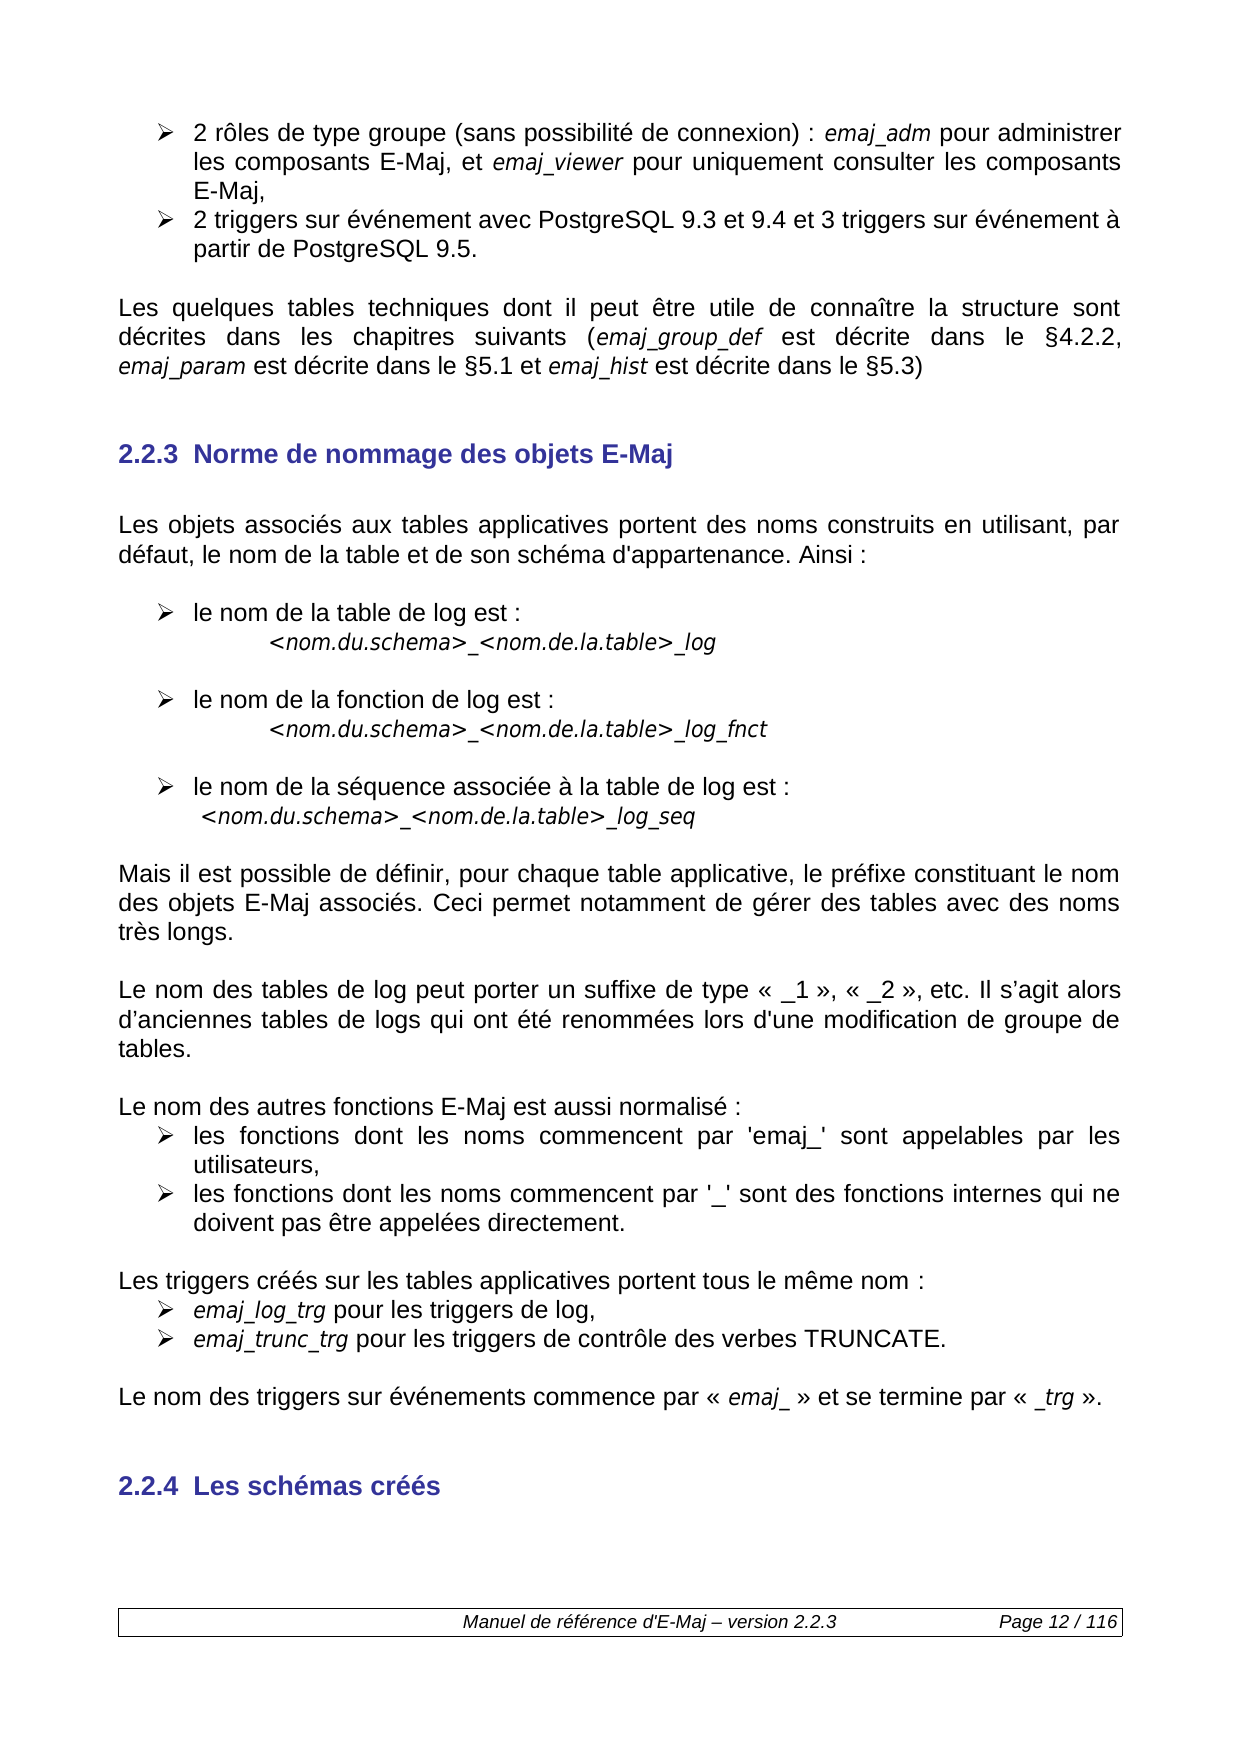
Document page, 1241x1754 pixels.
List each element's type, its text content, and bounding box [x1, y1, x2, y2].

text Les triggers créés sur les tables applicatives portent tous le même nom : [118, 1266, 1122, 1295]
list le nom de la table de log est : <nom.du.schema>_<nom.de.la.table>_log [156, 598, 1122, 656]
text Le nom des tables de log peut porter un suffixe de type « _1 », « _2 », etc. Il s’agit alors d’anciennes tables de logs qui ont été renommées lors d'une modification de groupe de tables. [118, 975, 1122, 1063]
text Le nom des triggers sur événements commence par « emaj_ » et se termine par « _trg ». [118, 1382, 1122, 1411]
list le nom de la fonction de log est : <nom.du.schema>_<nom.de.la.table>_log_fnct [156, 685, 1122, 743]
list emaj_log_trg pour les triggers de log, [156, 1295, 1122, 1324]
subtitle Les schémas créés [118, 1469, 1122, 1501]
text Les objets associés aux tables applicatives portent des noms construits en utilisant, par défaut, le nom de la table et de son schéma d'appartenance. Ainsi : [118, 510, 1122, 568]
text Mais il est possible de définir, pour chaque table applicative, le préfixe constituant le nom des objets E-Maj associés. Ceci permet notamment de gérer des tables avec des noms très longs. [118, 859, 1122, 946]
list les fonctions dont les noms commencent par '_' sont des fonctions internes qui ne doivent pas être appelées directement. [156, 1179, 1122, 1237]
list 2 triggers sur événement avec PostgreSQL 9.3 et 9.4 et 3 triggers sur événement à partir de PostgreSQL 9.5. [156, 205, 1122, 263]
text Le nom des autres fonctions E-Maj est aussi normalisé : [118, 1063, 1122, 1121]
list emaj_trunc_trg pour les triggers de contrôle des verbes TRUNCATE. [156, 1324, 1122, 1353]
list les fonctions dont les noms commencent par 'emaj_' sont appelables par les utilisateurs, [156, 1121, 1122, 1179]
list 2 rôles de type groupe (sans possibilité de connexion) : emaj_adm pour administrer les composants E-Maj, et emaj_viewer pour uniquement consulter les composants E-Maj, [156, 118, 1122, 205]
subtitle Norme de nommage des objets E-Maj [118, 438, 1122, 469]
text Les quelques tables techniques dont il peut être utile de connaître la structure sont décrites dans les chapitres suivants (emaj_group_def est décrite dans le §4.2.2, emaj_param est décrite dans le §5.1 et emaj_hist est décrite dans le §5.3) [118, 292, 1122, 380]
list le nom de la séquence associée à la table de log est : <nom.du.schema>_<nom.de.la.table>_log_seq [156, 772, 1122, 830]
